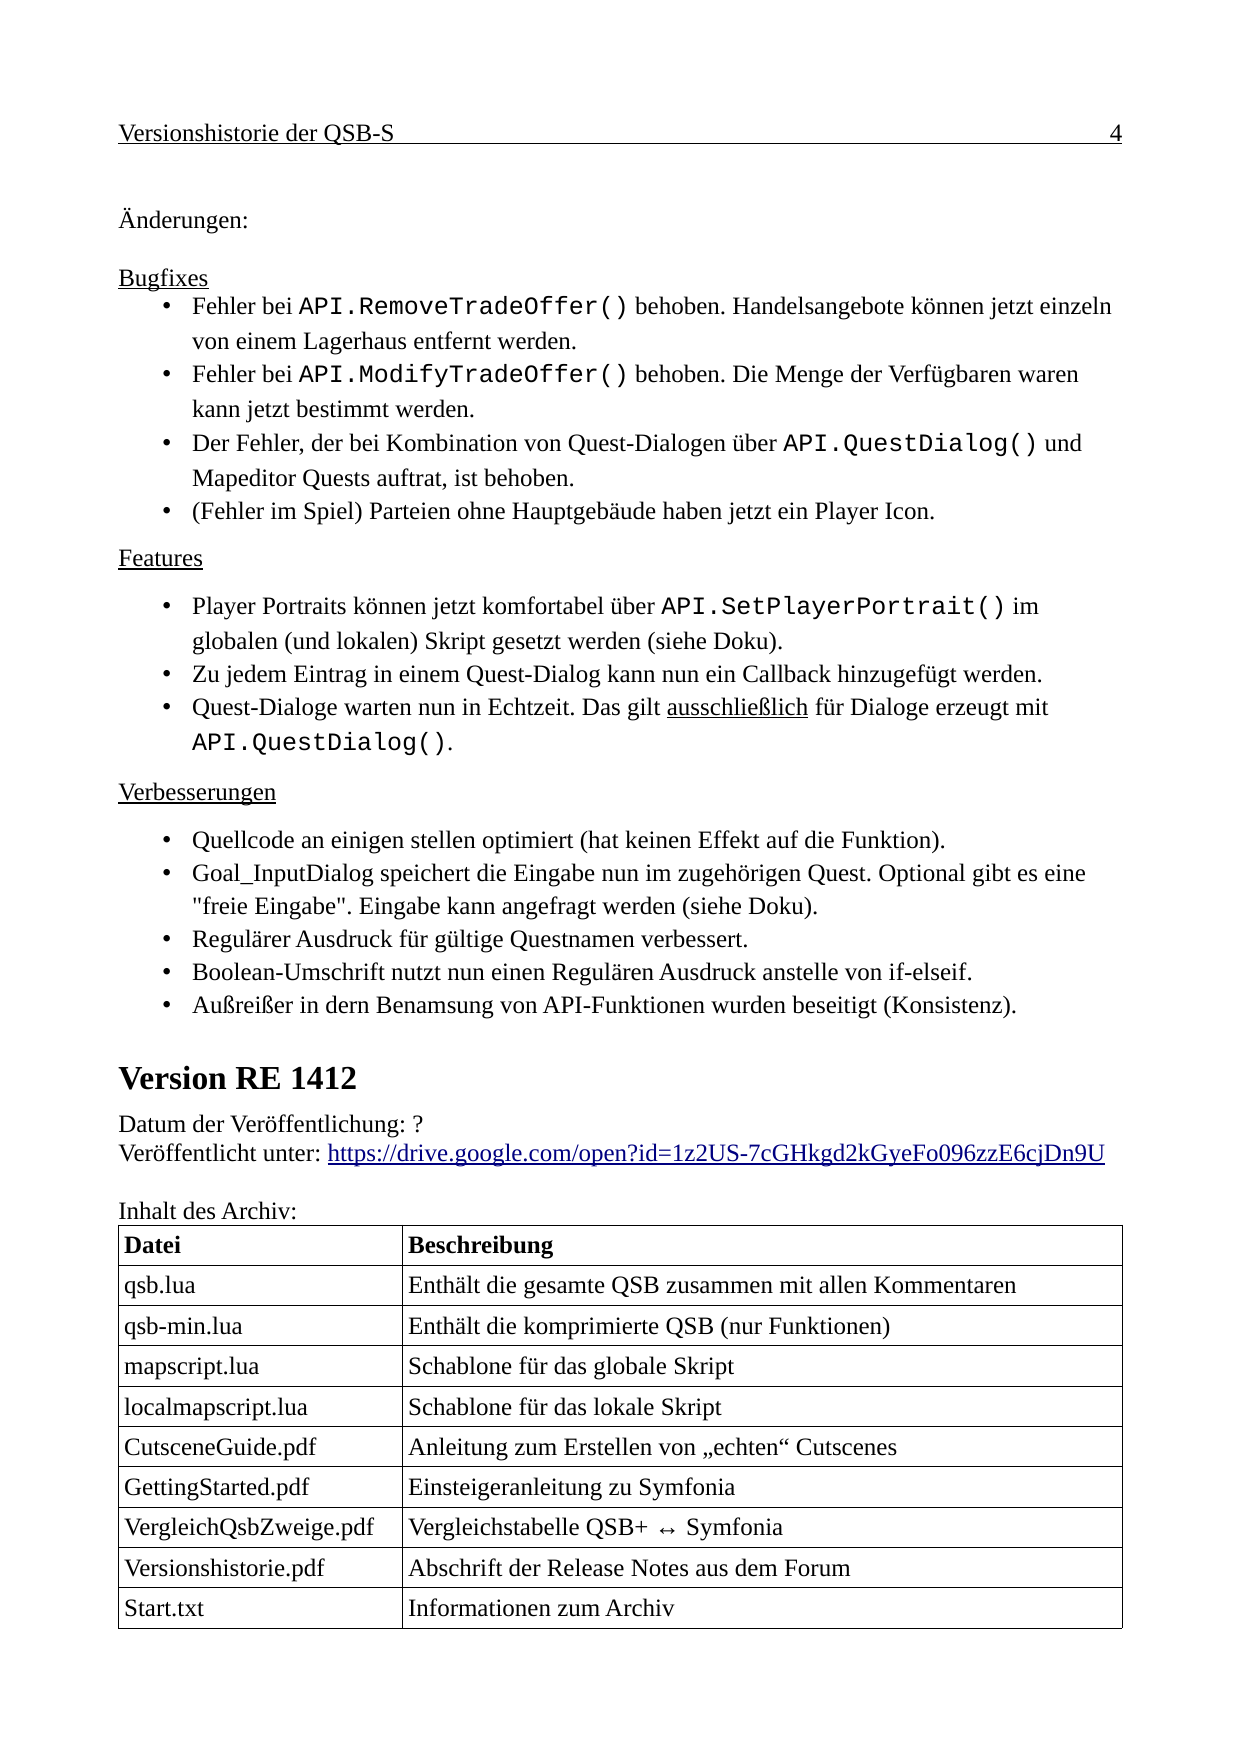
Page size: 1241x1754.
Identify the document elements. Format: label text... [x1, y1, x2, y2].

text Änderungen: [118, 205, 1122, 234]
text Inhalt des Archiv: [118, 1196, 1122, 1224]
list Boolean-Umschrift nutzt nun einen Regulären Ausdruck anstelle von if-elseif. [162, 957, 1122, 986]
text Bugfixes [118, 234, 1122, 291]
table_cell Informationen zum Archiv [403, 1588, 1122, 1628]
table_cell Abschrift der Release Notes aus dem Forum [403, 1548, 1122, 1587]
list (Fehler im Spiel) Parteien ohne Hauptgebäude haben jetzt ein Player Icon. [162, 496, 1122, 524]
table_cell qsb.lua [119, 1266, 402, 1305]
list Zu jedem Eintrag in einem Quest-Dialog kann nun ein Callback hinzugefügt werden. [162, 659, 1122, 688]
list Fehler bei API.RemoveTradeOffer() behoben. Handelsangebote können jetzt einzeln von einem Lagerhaus entfernt werden. [162, 291, 1122, 355]
text Verbesserungen [118, 777, 1122, 806]
table_cell GettingStarted.pdf [119, 1467, 402, 1507]
table_cell Versionshistorie.pdf [119, 1548, 402, 1587]
list Quellcode an einigen stellen optimiert (hat keinen Effekt auf die Funktion). [162, 825, 1122, 853]
subtitle Version RE 1412 [118, 1058, 1122, 1097]
list Regulärer Ausdruck für gültige Questnamen verbessert. [162, 924, 1122, 953]
table_cell CutsceneGuide.pdf [119, 1427, 402, 1466]
table_cell Vergleichstabelle QSB+ ↔ Symfonia [403, 1508, 1122, 1547]
table_cell Enthält die komprimierte QSB (nur Funktionen) [403, 1306, 1122, 1345]
table_header Datei [119, 1226, 402, 1265]
list Goal_InputDialog speichert die Eingabe nun im zugehörigen Quest. Optional gibt es eine "freie Eingabe". Eingabe kann angefragt werden (siehe Doku). [162, 858, 1122, 919]
table_cell Start.txt [119, 1588, 402, 1628]
list Außreißer in dern Benamsung von API-Funktionen wurden beseitigt (Konsistenz). [162, 990, 1122, 1019]
text Veröffentlicht unter: https://drive.google.com/open?id=1z2US-7cGHkgd2kGyeFo096zzE6cjDn9U [118, 1138, 1122, 1167]
text Features [118, 543, 1122, 572]
table_cell Schablone für das globale Skript [403, 1346, 1122, 1386]
table_cell qsb-min.lua [119, 1306, 402, 1345]
table_cell Enthält die gesamte QSB zusammen mit allen Kommentaren [403, 1266, 1122, 1305]
table_cell VergleichQsbZweige.pdf [119, 1508, 402, 1547]
table_cell mapscript.lua [119, 1346, 402, 1386]
table_cell Schablone für das lokale Skript [403, 1387, 1122, 1426]
table_header Beschreibung [403, 1226, 1122, 1265]
table_cell Einsteigeranleitung zu Symfonia [403, 1467, 1122, 1507]
list Der Fehler, der bei Kombination von Quest-Dialogen über API.QuestDialog() und Mapeditor Quests auftrat, ist behoben. [162, 428, 1122, 491]
list Fehler bei API.ModifyTradeOffer() behoben. Die Menge der Verfügbaren waren kann jetzt bestimmt werden. [162, 359, 1122, 423]
list Player Portraits können jetzt komfortabel über API.SetPlayerPortrait() im globalen (und lokalen) Skript gesetzt werden (siehe Doku). [162, 591, 1122, 655]
table_cell localmapscript.lua [119, 1387, 402, 1426]
list Quest-Dialoge warten nun in Echtzeit. Das gilt ausschließlich für Dialoge erzeugt mit API.QuestDialog(). [162, 692, 1122, 758]
text Datum der Veröffentlichung: ? [118, 1109, 1122, 1138]
table_cell Anleitung zum Erstellen von „echten“ Cutscenes [403, 1427, 1122, 1466]
